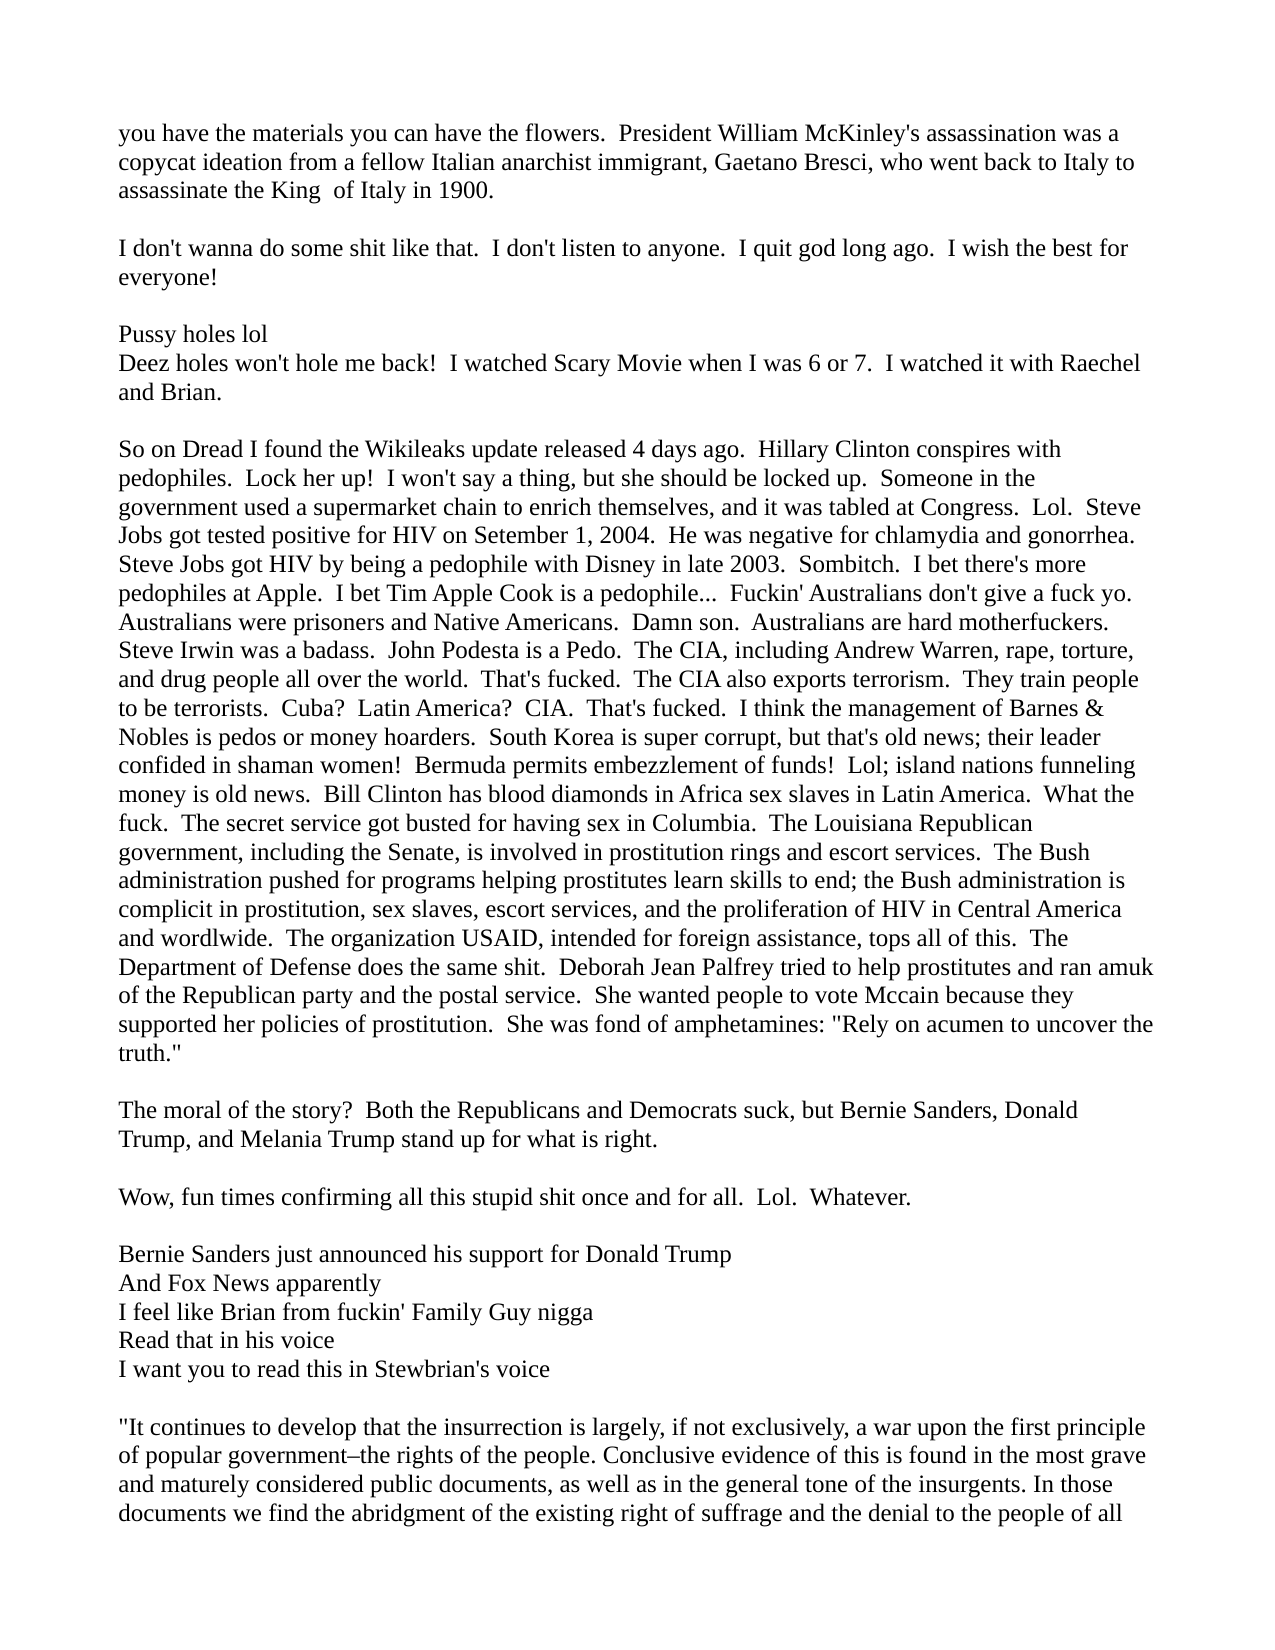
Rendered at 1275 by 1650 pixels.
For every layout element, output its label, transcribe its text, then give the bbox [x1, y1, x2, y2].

text The moral of the story? Both the Republicans and Democrats suck, but Bernie Sanders, Donald Trump, and Melania Trump stand up for what is right. [118, 1096, 1157, 1153]
text Bernie Sanders just announced his support for Donald Trump [118, 1239, 1157, 1268]
text Read that in his voice [118, 1326, 1157, 1354]
text Pussy holes lol [118, 319, 1157, 348]
text So on Dread I found the Wikileaks update released 4 days ago. Hillary Clinton conspires with pedophiles. Lock her up! I won't say a thing, but she should be locked up. Someone in the government used a supermarket chain to enrich themselves, and it was tabled at Congress. Lol. Steve Jobs got tested positive for HIV on Setember 1, 2004. He was negative for chlamydia and gonorrhea. Steve Jobs got HIV by being a pedophile with Disney in late 2003. Sombitch. I bet there's more pedophiles at Apple. I bet Tim Apple Cook is a pedophile... Fuckin' Australians don't give a fuck yo. Australians were prisoners and Native Americans. Damn son. Australians are hard motherfuckers. Steve Irwin was a badass. John Podesta is a Pedo. The CIA, including Andrew Warren, rape, torture, and drug people all over the world. That's fucked. The CIA also exports terrorism. They train people to be terrorists. Cuba? Latin America? CIA. That's fucked. I think the management of Barnes & Nobles is pedos or money hoarders. South Korea is super corrupt, but that's old news; their leader confided in shaman women! Bermuda permits embezzlement of funds! Lol; island nations funneling money is old news. Bill Clinton has blood diamonds in Africa sex slaves in Latin America. What the fuck. The secret service got busted for having sex in Columbia. The Louisiana Republican government, including the Senate, is involved in prostitution rings and escort services. The Bush administration pushed for programs helping prostitutes learn skills to end; the Bush administration is complicit in prostitution, sex slaves, escort services, and the proliferation of HIV in Central America and wordlwide. The organization USAID, intended for foreign assistance, tops all of this. The Department of Defense does the same shit. Deborah Jean Palfrey tried to help prostitutes and ran amuk of the Republican party and the postal service. She wanted people to vote Mccain because they supported her policies of prostitution. She was fond of amphetamines: "Rely on acumen to uncover the truth." [118, 434, 1157, 1067]
text I feel like Brian from fuckin' Family Guy nigga [118, 1297, 1157, 1326]
text I want you to read this in Stewbrian's voice [118, 1354, 1157, 1383]
text I don't wanna do some shit like that. I don't listen to anyone. I quit god long ago. I wish the best for everyone! [118, 233, 1157, 291]
text Deez holes won't hole me back! I watched Scary Movie when I was 6 or 7. I watched it with Raechel and Brian. [118, 348, 1157, 406]
text you have the materials you can have the flowers. President William McKinley's assassination was a copycat ideation from a fellow Italian anarchist immigrant, Gaetano Bresci, who went back to Italy to assassinate the King of Italy in 1900. [118, 118, 1157, 204]
text "It continues to develop that the insurrection is largely, if not exclusively, a war upon the first principle of popular government–the rights of the people. Conclusive evidence of this is found in the most grave and maturely considered public documents, as well as in the general tone of the insurgents. In those documents we find the abridgment of the existing right of suffrage and the denial to the people of all [118, 1412, 1157, 1527]
text And Fox News apparently [118, 1268, 1157, 1297]
text Wow, fun times confirming all this stupid shit once and for all. Lol. Whatever. [118, 1182, 1157, 1211]
